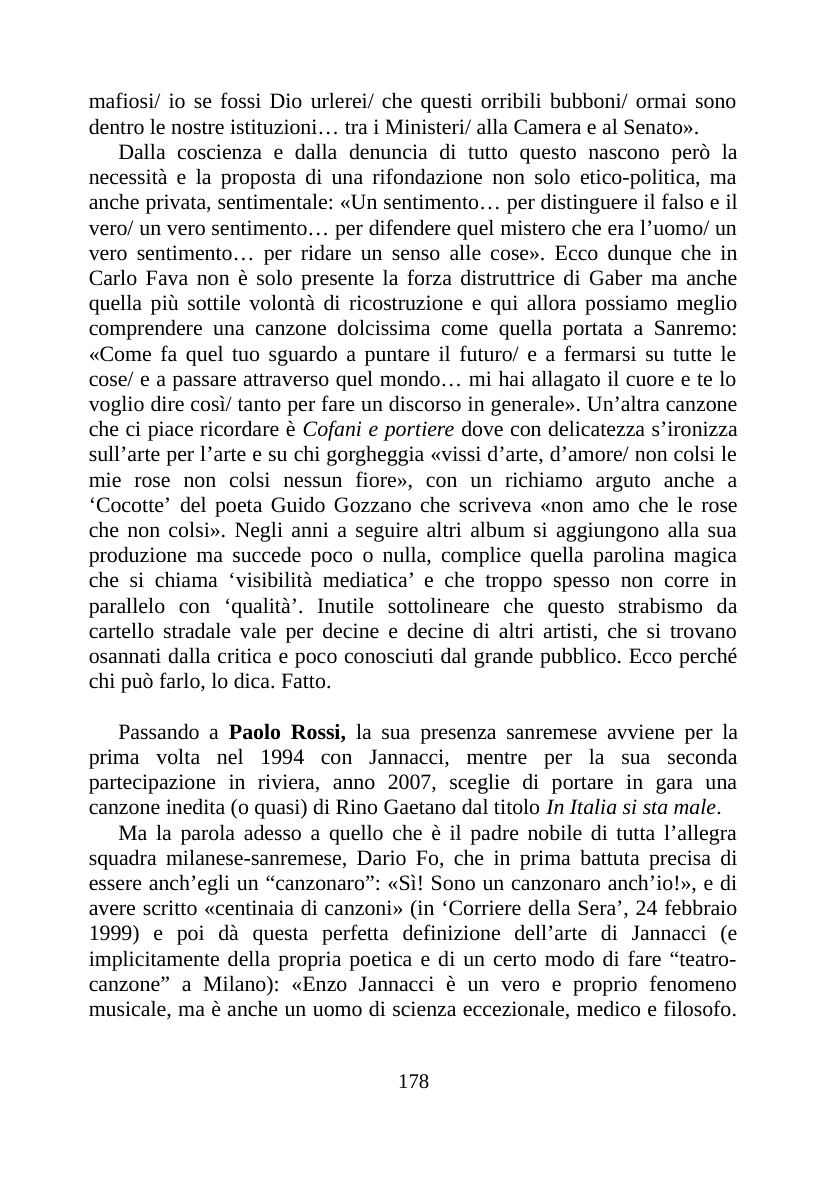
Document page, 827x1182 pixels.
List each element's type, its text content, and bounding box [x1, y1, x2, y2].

text Dalla coscienza e dalla denuncia di tutto questo nascono però la necessità e la proposta di una rifondazione non solo etico-politica, ma anche privata, sentimentale: «Un sentimento… per distinguere il falso e il vero/ un vero sentimento… per difendere quel mistero che era l’uomo/ un vero sentimento… per ridare un senso alle cose». Ecco dunque che in Carlo Fava non è solo presente la forza distruttrice di Gaber ma anche quella più sottile volontà di ricostruzione e qui allora possiamo meglio comprendere una canzone dolcissima come quella portata a Sanremo: «Come fa quel tuo sguardo a puntare il futuro/ e a fermarsi su tutte le cose/ e a passare attraverso quel mondo… mi hai allagato il cuore e te lo voglio dire così/ tanto per fare un discorso in generale». Un’altra canzone che ci piace ricordare è Cofani e portiere dove con delicatezza s’ironizza sull’arte per l’arte e su chi gorgheggia «vissi d’arte, d’amore/ non colsi le mie rose non colsi nessun fiore», con un richiamo arguto anche a ‘Cocotte’ del poeta Guido Gozzano che scriveva «non amo che le rose che non colsi». Negli anni a seguire altri album si aggiungono alla sua produzione ma succede poco o nulla, complice quella parolina magica che si chiama ‘visibilità mediatica’ e che troppo spesso non corre in parallelo con ‘qualità’. Inutile sottolineare che questo strabismo da cartello stradale vale per decine e decine di altri artisti, che si trovano osannati dalla critica e poco conosciuti dal grande pubblico. Ecco perché chi può farlo, lo dica. Fatto. [88, 139, 738, 693]
text Passando a Paolo Rossi, la sua presenza sanremese avviene per la prima volta nel 1994 con Jannacci, mentre per la sua seconda partecipazione in riviera, anno 2007, sceglie di portare in gara una canzone inedita (o quasi) di Rino Gaetano dal titolo In Italia si sta male. [88, 719, 738, 819]
text Ma la parola adesso a quello che è il padre nobile di tutta l’allegra squadra milanese-sanremese, Dario Fo, che in prima battuta precisa di essere anch’egli un “canzonaro”: «Sì! Sono un canzonaro anch’io!», e di avere scritto «centinaia di canzoni» (in ‘Corriere della Sera’, 24 febbraio 1999) e poi dà questa perfetta definizione dell’arte di Jannacci (e implicitamente della propria poetica e di un certo modo di fare “teatro-canzone” a Milano): «Enzo Jannacci è un vero e proprio fenomeno musicale, ma è anche un uomo di scienza eccezionale, medico e filosofo. [88, 819, 738, 1021]
text mafiosi/ io se fossi Dio urlerei/ che questi orribili bubboni/ ormai sono dentro le nostre istituzioni… tra i Ministeri/ alla Camera e al Senato». [88, 88, 738, 139]
